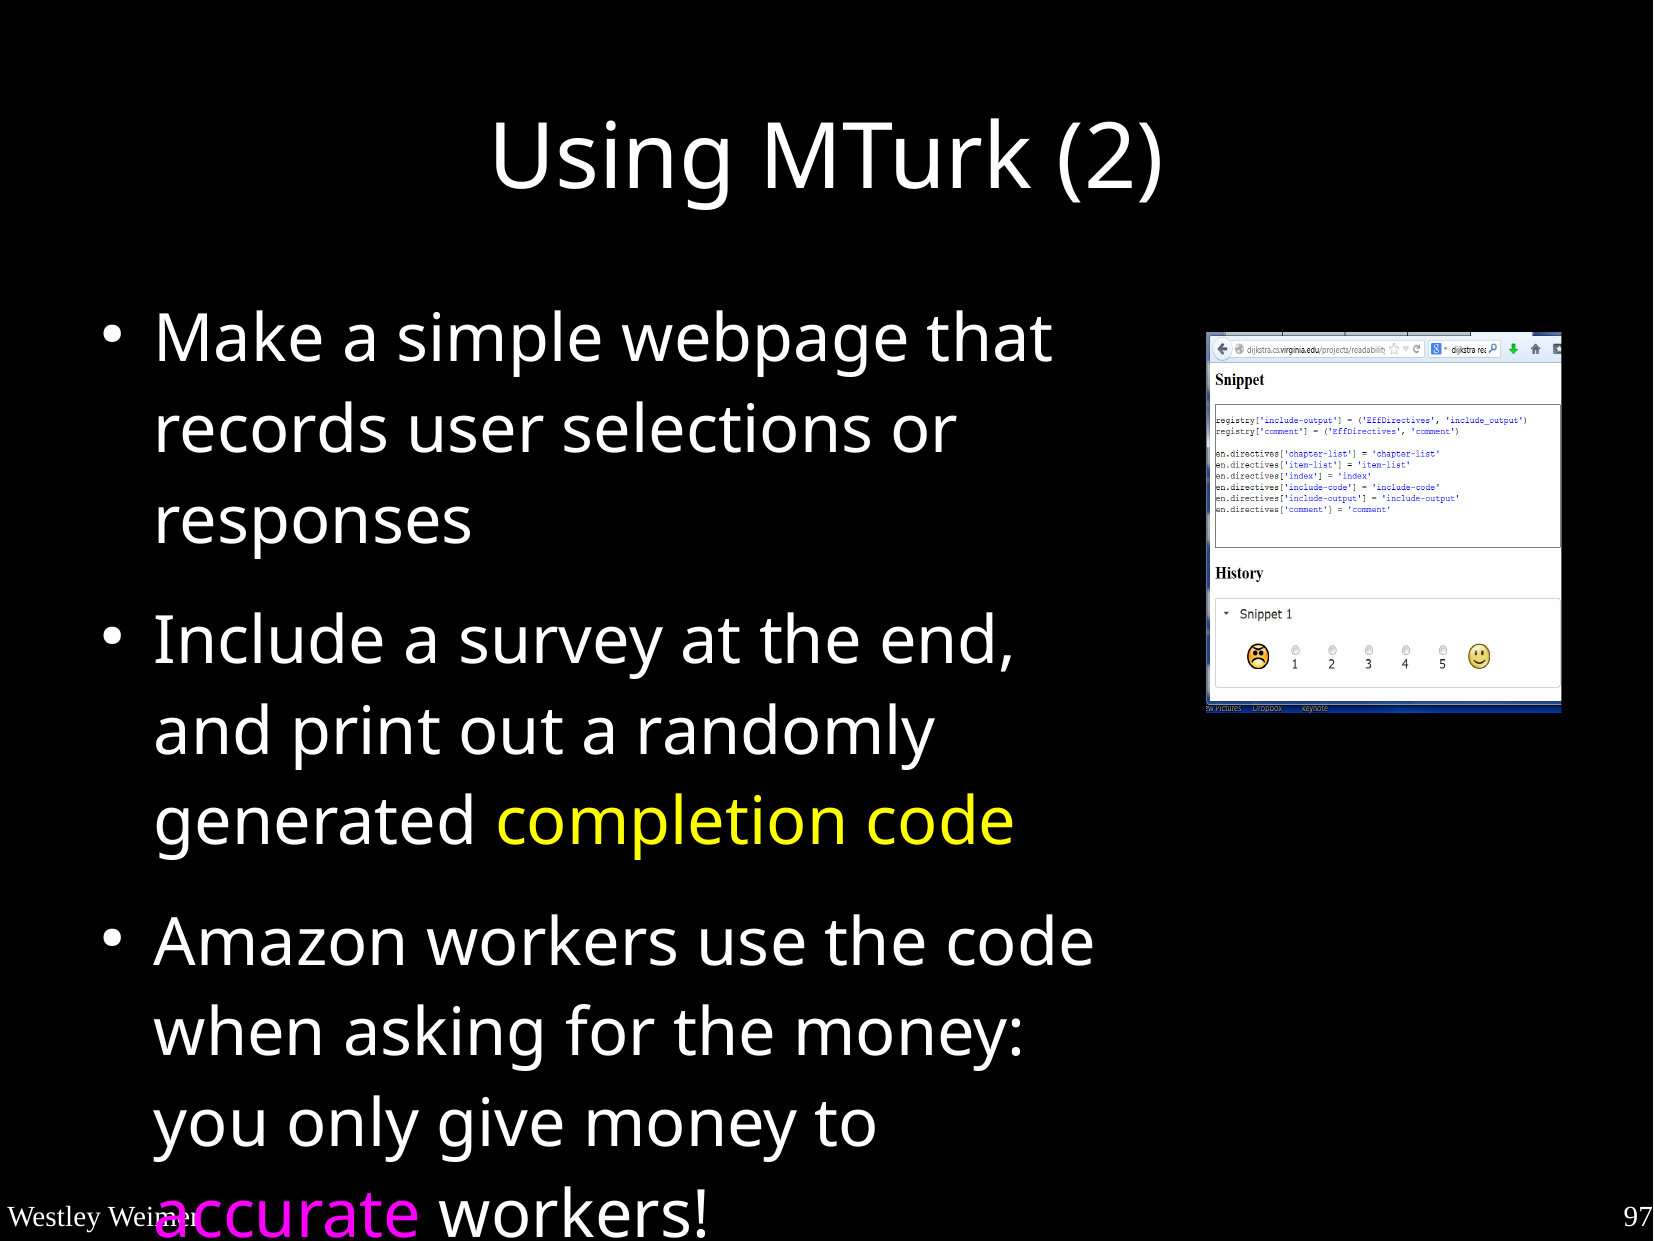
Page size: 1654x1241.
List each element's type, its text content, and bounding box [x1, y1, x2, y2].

list Make a simple webpage that records user selections or responses Include a survey at the end, and print out a randomly generated completion code Amazon workers use the code when asking for the money: you only give money to accurate workers! [82, 290, 1126, 1125]
title Using MTurk (2) [82, 49, 1571, 257]
picture [1205, 332, 1562, 713]
